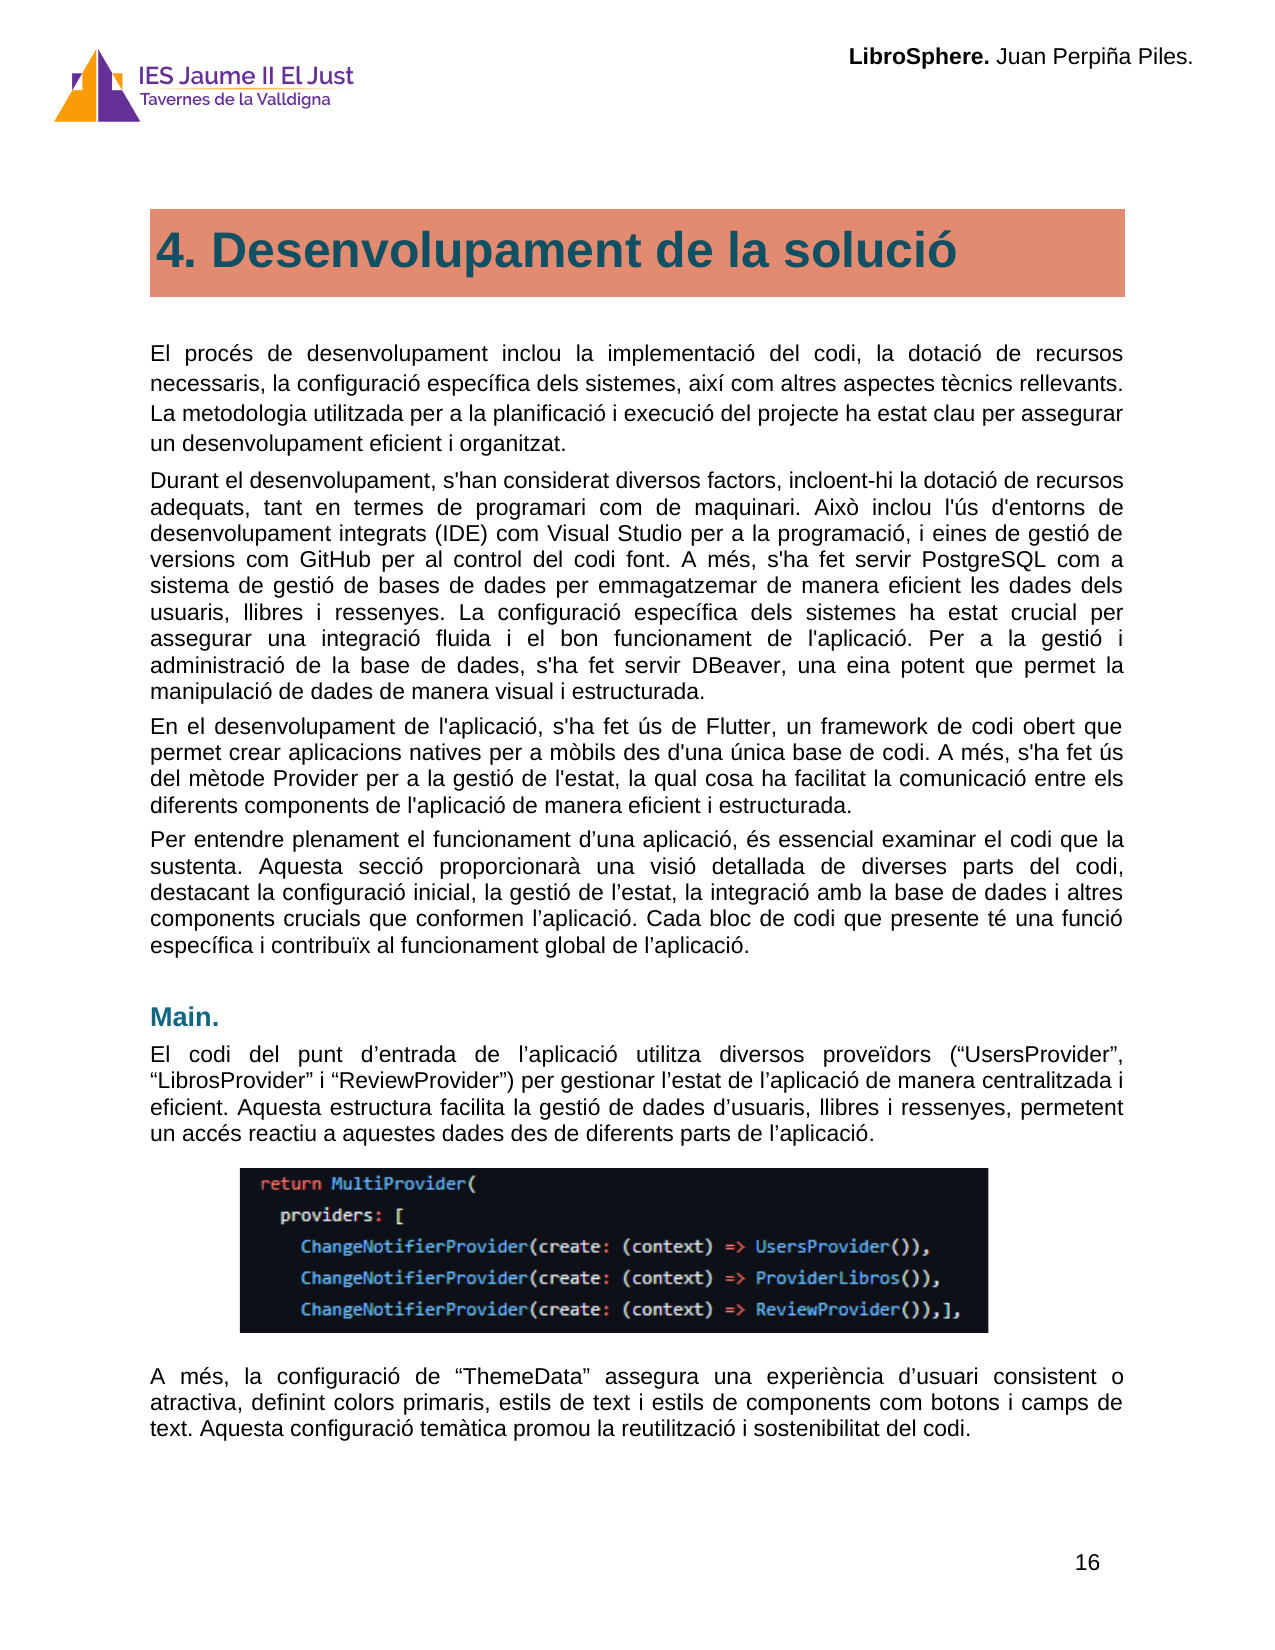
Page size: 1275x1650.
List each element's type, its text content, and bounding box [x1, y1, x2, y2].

text A més, la configuració de “ThemeData” assegura una experiència d’usuari consistent o atractiva, definint colors primaris, estils de text i estils de components com botons i camps de text. Aquesta configuració temàtica promou la reutilització i sostenibilitat del codi. [150, 1363, 1124, 1442]
picture [239, 1168, 989, 1333]
text En el desenvolupament de l'aplicació, s'ha fet ús de Flutter, un framework de codi obert que permet crear aplicacions natives per a mòbils des d'una única base de codi. A més, s'ha fet ús del mètode Provider per a la gestió de l'estat, la qual cosa ha facilitat la comunicació entre els diferents components de l'aplicació de manera eficient i estructurada. [150, 713, 1124, 818]
text Per entendre plenament el funcionament d’una aplicació, és essencial examinar el codi que la sustenta. Aquesta secció proporcionarà una visió detallada de diverses parts del codi, destacant la configuració inicial, la gestió de l’estat, la integració amb la base de dades i altres components crucials que conformen l’aplicació. Cada bloc de codi que presente té una funció específica i contribuïx al funcionament global de l’aplicació. [150, 826, 1124, 958]
text Durant el desenvolupament, s'han considerat diversos factors, incloent-hi la dotació de recursos adequats, tant en termes de programari com de maquinari. Això inclou l'ús d'entorns de desenvolupament integrats (IDE) com Visual Studio per a la programació, i eines de gestió de versions com GitHub per al control del codi font. A més, s'ha fet servir PostgreSQL com a sistema de gestió de bases de dades per emmagatzemar de manera eficient les dades dels usuaris, llibres i ressenyes. La configuració específica dels sistemes ha estat crucial per assegurar una integració fluida i el bon funcionament de l'aplicació. Per a la gestió i administració de la base de dades, s'ha fet servir DBeaver, una eina potent que permet la manipulació de dades de manera visual i estructurada. [150, 467, 1124, 704]
text Main. [150, 1001, 1124, 1032]
picture [50, 42, 354, 129]
table_header 4. Desenvolupament de la solució [150, 209, 1125, 297]
text El codi del punt d’entrada de l’aplicació utilitza diversos proveïdors (“UsersProvider”, “LibrosProvider” i “ReviewProvider”) per gestionar l’estat de l’aplicació de manera centralitzada i eficient. Aquesta estructura facilita la gestió de dades d’usuaris, llibres i ressenyes, permetent un accés reactiu a aquestes dades des de diferents parts de l’aplicació. [150, 1041, 1124, 1146]
text El procés de desenvolupament inclou la implementació del codi, la dotació de recursos necessaris, la configuració específica dels sistemes, així com altres aspectes tècnics rellevants. La metodologia utilitzada per a la planificació i execució del projecte ha estat clau per assegurar un desenvolupament eficient i organitzat. [150, 340, 1124, 457]
